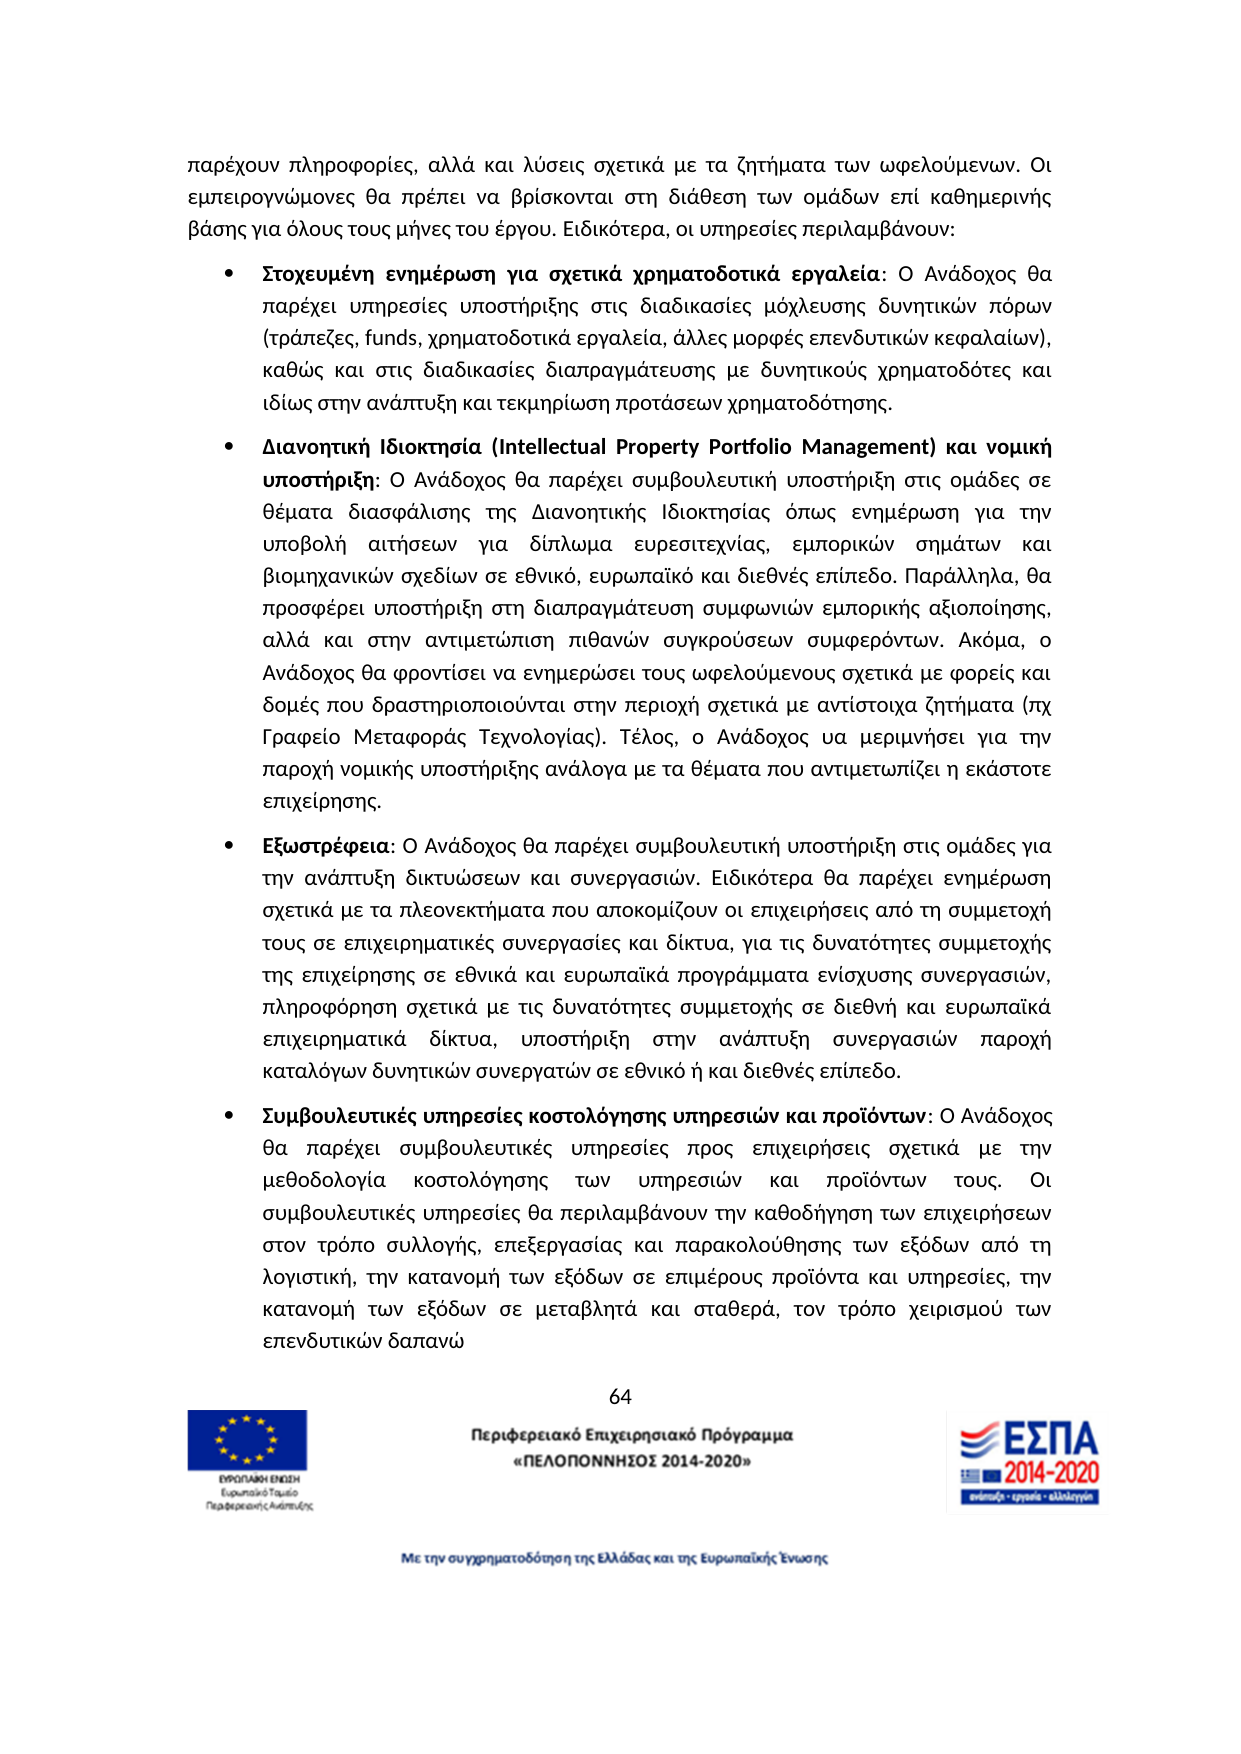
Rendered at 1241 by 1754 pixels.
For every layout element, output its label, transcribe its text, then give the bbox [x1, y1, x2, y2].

list Διανοητική Ιδιοκτησία (Intellectual Property Portfolio Management) και νομική υποστήριξη: Ο Ανάδοχος θα παρέχει συμβουλευτική υποστήριξη στις ομάδες σε θέματα διασφάλισης της Διανοητικής Ιδιοκτησίας όπως ενημέρωση για την υποβολή αιτήσεων για δίπλωμα ευρεσιτεχνίας, εμπορικών σημάτων και βιομηχανικών σχεδίων σε εθνικό, ευρωπαϊκό και διεθνές επίπεδο. Παράλληλα, θα προσφέρει υποστήριξη στη διαπραγμάτευση συμφωνιών εμπορικής αξιοποίησης, αλλά και στην αντιμετώπιση πιθανών συγκρούσεων συμφερόντων. Ακόμα, ο Ανάδοχος θα φροντίσει να ενημερώσει τους ωφελούμενους σχετικά με φορείς και δομές που δραστηριοποιούνται στην περιοχή σχετικά με αντίστοιχα ζητήματα (πχ Γραφείο Μεταφοράς Τεχνολογίας). Τέλος, ο Ανάδοχος υα μεριμνήσει για την παροχή νομικής υποστήριξης ανάλογα με τα θέματα που αντιμετωπίζει η εκάστοτε επιχείρησης. [225, 432, 1053, 814]
list Συμβουλευτικές υπηρεσίες κοστολόγησης υπηρεσιών και προϊόντων: Ο Ανάδοχος θα παρέχει συμβουλευτικές υπηρεσίες προς επιχειρήσεις σχετικά με την μεθοδολογία κοστολόγησης των υπηρεσιών και προϊόντων τους. Οι συμβουλευτικές υπηρεσίες θα περιλαμβάνουν την καθοδήγηση των επιχειρήσεων στον τρόπο συλλογής, επεξεργασίας και παρακολούθησης των εξόδων από τη λογιστική, την κατανομή των εξόδων σε επιμέρους προϊόντα και υπηρεσίες, την κατανομή των εξόδων σε μεταβλητά και σταθερά, τον τρόπο χειρισμού των επενδυτικών δαπανώ [225, 1101, 1053, 1354]
text παρέχουν πληροφορίες, αλλά και λύσεις σχετικά με τα ζητήματα των ωφελούμενων. Οι εμπειρογνώμονες θα πρέπει να βρίσκονται στη διάθεση των ομάδων επί καθημερινής βάσης για όλους τους μήνες του έργου. Ειδικότερα, οι υπηρεσίες περιλαμβάνουν: [187, 150, 1053, 242]
list Στοχευμένη ενημέρωση για σχετικά χρηματοδοτικά εργαλεία: Ο Ανάδοχος θα παρέχει υπηρεσίες υποστήριξης στις διαδικασίες μόχλευσης δυνητικών πόρων (τράπεζες, funds, χρηματοδοτικά εργαλεία, άλλες μορφές επενδυτικών κεφαλαίων), καθώς και στις διαδικασίες διαπραγμάτευσης με δυνητικούς χρηματοδότες και ιδίως στην ανάπτυξη και τεκμηρίωση προτάσεων χρηματοδότησης. [225, 259, 1053, 416]
list Εξωστρέφεια: Ο Ανάδοχος θα παρέχει συμβουλευτική υποστήριξη στις ομάδες για την ανάπτυξη δικτυώσεων και συνεργασιών. Ειδικότερα θα παρέχει ενημέρωση σχετικά με τα πλεονεκτήματα που αποκομίζουν οι επιχειρήσεις από τη συμμετοχή τους σε επιχειρηματικές συνεργασίες και δίκτυα, για τις δυνατότητες συμμετοχής της επιχείρησης σε εθνικά και ευρωπαϊκά προγράμματα ενίσχυσης συνεργασιών, πληροφόρηση σχετικά με τις δυνατότητες συμμετοχής σε διεθνή και ευρωπαϊκά επιχειρηματικά δίκτυα, υποστήριξη στην ανάπτυξη συνεργασιών παροχή καταλόγων δυνητικών συνεργατών σε εθνικό ή και διεθνές επίπεδο. [225, 831, 1053, 1084]
